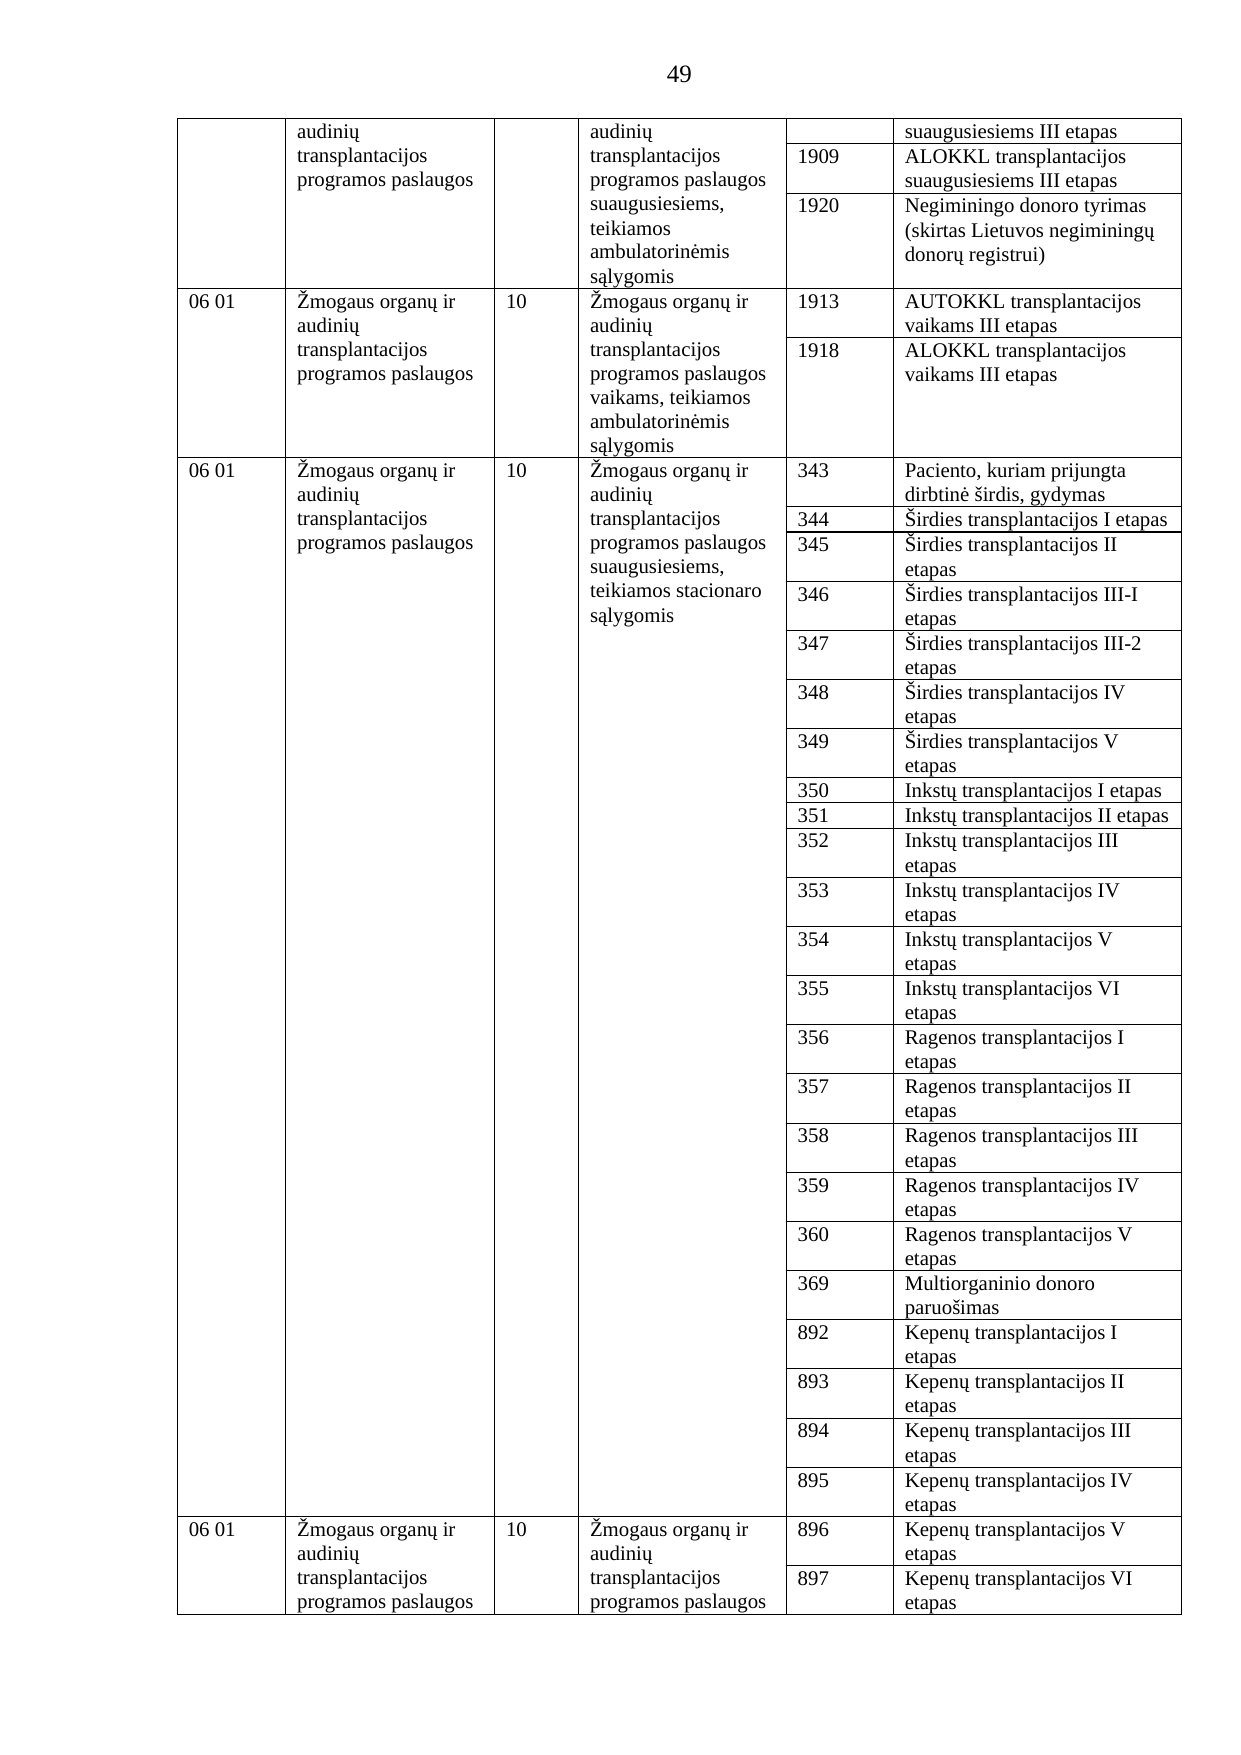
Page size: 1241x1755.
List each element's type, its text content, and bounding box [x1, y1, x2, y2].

table_cell suaugusiesiems III etapas [894, 119, 1181, 143]
table_cell Inkstų transplantacijos IV etapas [894, 878, 1181, 926]
table_cell [787, 119, 893, 143]
table_cell ALOKKL transplantacijos suaugusiesiems III etapas [894, 144, 1181, 192]
table_cell Negiminingo donoro tyrimas (skirtas Lietuvos negiminingų donorų registrui) [894, 194, 1181, 288]
table_cell 352 [787, 829, 893, 877]
table_cell Inkstų transplantacijos III etapas [894, 829, 1181, 877]
table_cell Ragenos transplantacijos II etapas [894, 1074, 1181, 1122]
table_cell 06 01 [178, 458, 285, 1516]
table_cell 892 [787, 1320, 893, 1368]
table_cell 897 [787, 1566, 893, 1614]
table_cell 358 [787, 1124, 893, 1172]
table_cell Ragenos transplantacijos III etapas [894, 1124, 1181, 1172]
table_cell Žmogaus organų ir audinių transplantacijos programos paslaugos [286, 1517, 494, 1614]
table_cell 351 [787, 803, 893, 827]
table_cell 359 [787, 1173, 893, 1221]
table_cell 349 [787, 729, 893, 777]
table_cell 1920 [787, 194, 893, 288]
table_cell 10 [495, 289, 578, 457]
table_cell Širdies transplantacijos III-2 etapas [894, 631, 1181, 679]
table_cell [178, 119, 285, 288]
table_cell Žmogaus organų ir audinių transplantacijos programos paslaugos [579, 1517, 786, 1614]
table_cell 356 [787, 1025, 893, 1073]
table_cell 350 [787, 778, 893, 802]
table_cell 344 [787, 507, 893, 531]
table_cell Širdies transplantacijos II etapas [894, 533, 1181, 581]
table_cell 345 [787, 533, 893, 581]
table_cell 346 [787, 582, 893, 630]
table_cell ALOKKL transplantacijos vaikams III etapas [894, 338, 1181, 457]
table_cell audinių transplantacijos programos paslaugos [286, 119, 494, 288]
table_cell Inkstų transplantacijos I etapas [894, 778, 1181, 802]
table_cell 355 [787, 976, 893, 1024]
table_cell Paciento, kuriam prijungta dirbtinė širdis, gydymas [894, 458, 1181, 506]
table_cell Ragenos transplantacijos I etapas [894, 1025, 1181, 1073]
table_cell 354 [787, 927, 893, 975]
table_cell Širdies transplantacijos III-I etapas [894, 582, 1181, 630]
table_cell 348 [787, 680, 893, 728]
table_cell 343 [787, 458, 893, 506]
table_cell 1913 [787, 289, 893, 337]
table_cell 360 [787, 1222, 893, 1270]
table_cell Žmogaus organų ir audinių transplantacijos programos paslaugos vaikams, teikiamos ambulatorinėmis sąlygomis [579, 289, 786, 457]
table_cell Žmogaus organų ir audinių transplantacijos programos paslaugos [286, 289, 494, 457]
table_cell 895 [787, 1468, 893, 1516]
table_cell 353 [787, 878, 893, 926]
table_cell 06 01 [178, 289, 285, 457]
table_cell 10 [495, 458, 578, 1516]
table_cell Ragenos transplantacijos V etapas [894, 1222, 1181, 1270]
table_cell Širdies transplantacijos IV etapas [894, 680, 1181, 728]
table_cell [495, 119, 578, 288]
table_cell Širdies transplantacijos I etapas [894, 507, 1181, 531]
table_cell 1909 [787, 144, 893, 192]
table_cell Inkstų transplantacijos V etapas [894, 927, 1181, 975]
table_cell Multiorganinio donoro paruošimas [894, 1271, 1181, 1319]
table_cell 893 [787, 1369, 893, 1417]
table_cell Širdies transplantacijos V etapas [894, 729, 1181, 777]
table_cell Kepenų transplantacijos V etapas [894, 1517, 1181, 1565]
table_cell 06 01 [178, 1517, 285, 1614]
table_cell 1918 [787, 338, 893, 457]
table_cell 357 [787, 1074, 893, 1122]
table_cell 10 [495, 1517, 578, 1614]
table_cell Kepenų transplantacijos III etapas [894, 1419, 1181, 1467]
table_cell Kepenų transplantacijos VI etapas [894, 1566, 1181, 1614]
table_cell audinių transplantacijos programos paslaugos suaugusiesiems, teikiamos ambulatorinėmis sąlygomis [579, 119, 786, 288]
table_cell 896 [787, 1517, 893, 1565]
table_cell Inkstų transplantacijos II etapas [894, 803, 1181, 827]
table_cell 369 [787, 1271, 893, 1319]
table_cell Kepenų transplantacijos I etapas [894, 1320, 1181, 1368]
table_cell Ragenos transplantacijos IV etapas [894, 1173, 1181, 1221]
table_cell 894 [787, 1419, 893, 1467]
table_cell Žmogaus organų ir audinių transplantacijos programos paslaugos suaugusiesiems, teikiamos stacionaro sąlygomis [579, 458, 786, 1516]
table_cell Kepenų transplantacijos IV etapas [894, 1468, 1181, 1516]
table_cell AUTOKKL transplantacijos vaikams III etapas [894, 289, 1181, 337]
table_cell Inkstų transplantacijos VI etapas [894, 976, 1181, 1024]
table_cell 347 [787, 631, 893, 679]
table_cell Žmogaus organų ir audinių transplantacijos programos paslaugos [286, 458, 494, 1516]
table_cell Kepenų transplantacijos II etapas [894, 1369, 1181, 1417]
